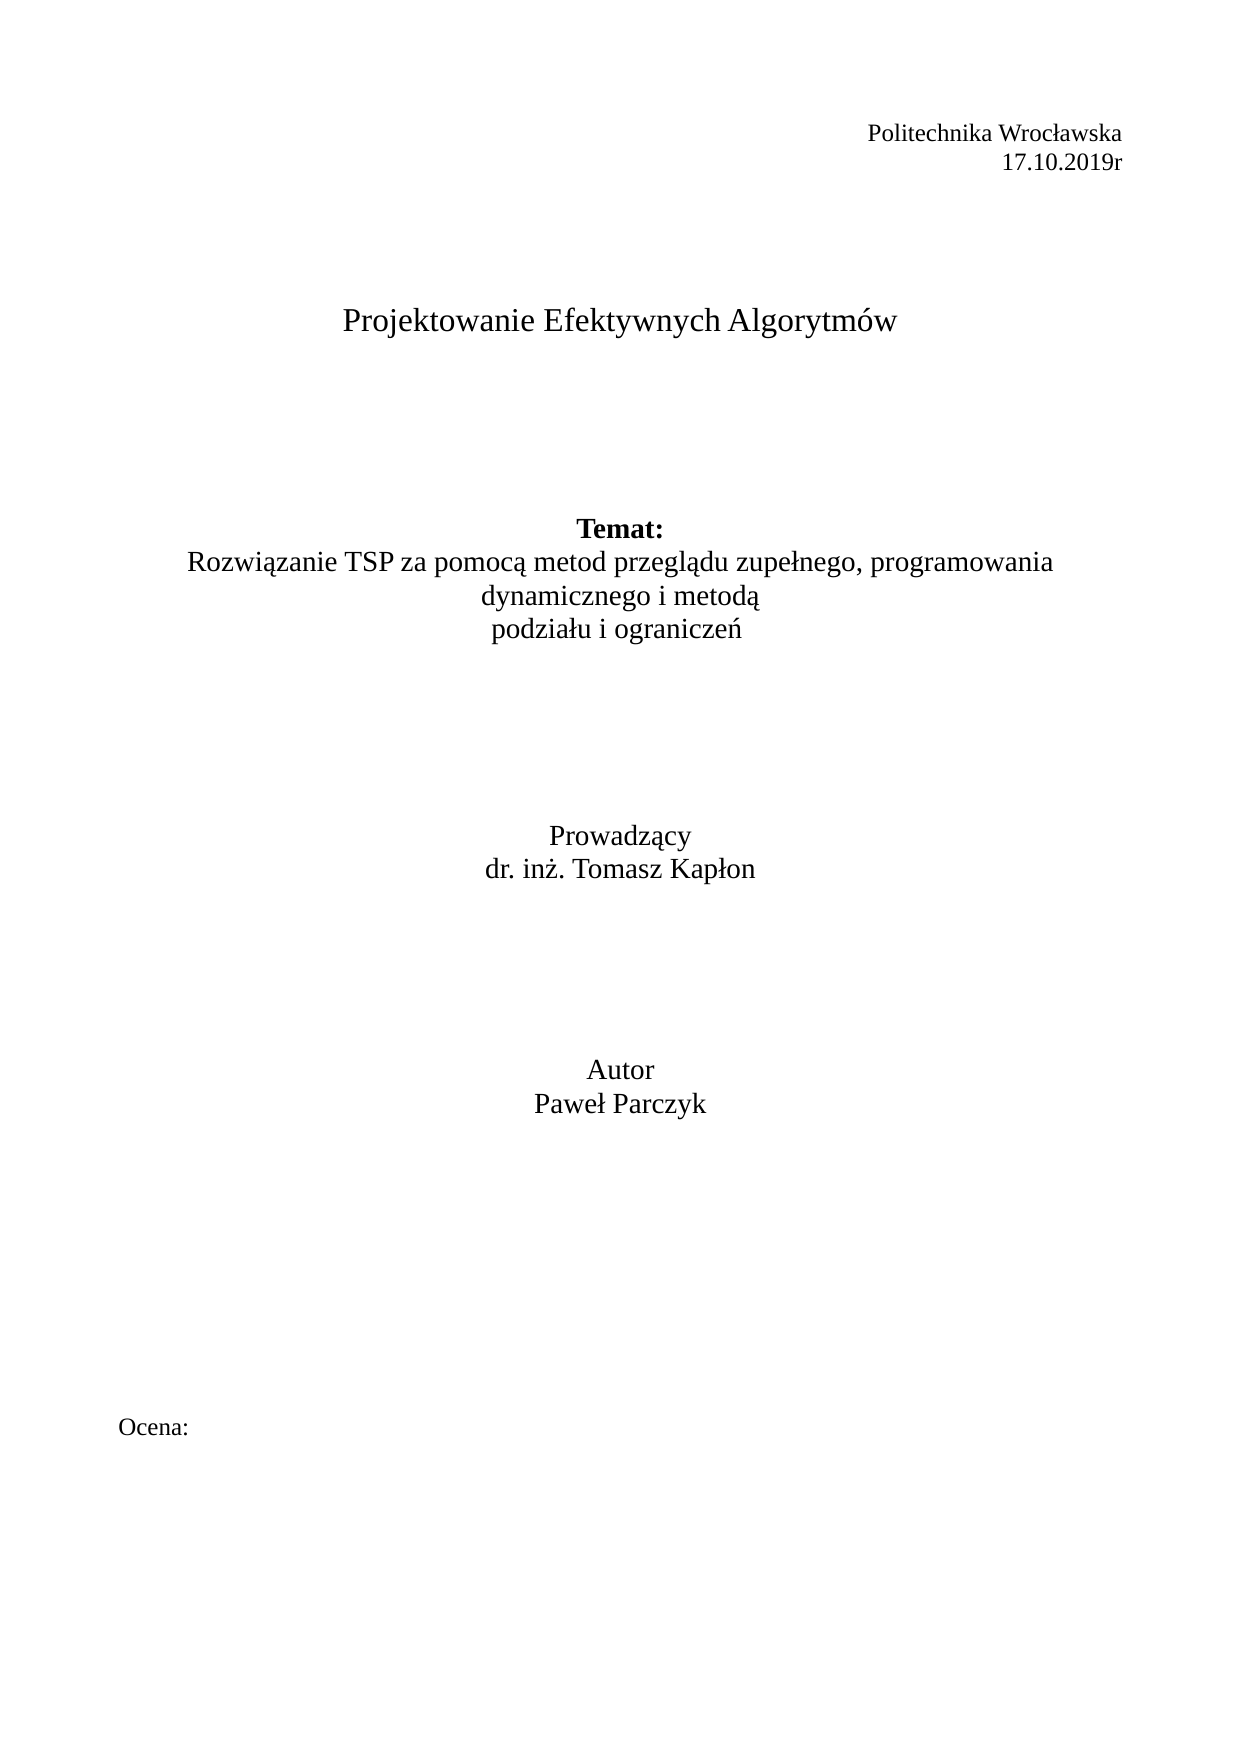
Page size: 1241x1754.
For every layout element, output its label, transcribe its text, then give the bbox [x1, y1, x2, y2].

text podziału i ograniczeń [118, 612, 1122, 645]
text Ocena: [118, 1412, 1122, 1441]
text Prowadzący [118, 818, 1122, 851]
text 17.10.2019r [118, 147, 1122, 176]
text Politechnika Wrocławska [118, 118, 1122, 147]
text Rozwiązanie TSP za pomocą metod przeglądu zupełnego, programowania dynamicznego i metodą [118, 544, 1122, 612]
text Autor [118, 1052, 1122, 1086]
text Temat: [118, 511, 1122, 544]
text dr. inż. Tomasz Kapłon [118, 851, 1122, 885]
text Projektowanie Efektywnych Algorytmów [118, 300, 1122, 338]
text Paweł Parczyk [118, 1086, 1122, 1119]
